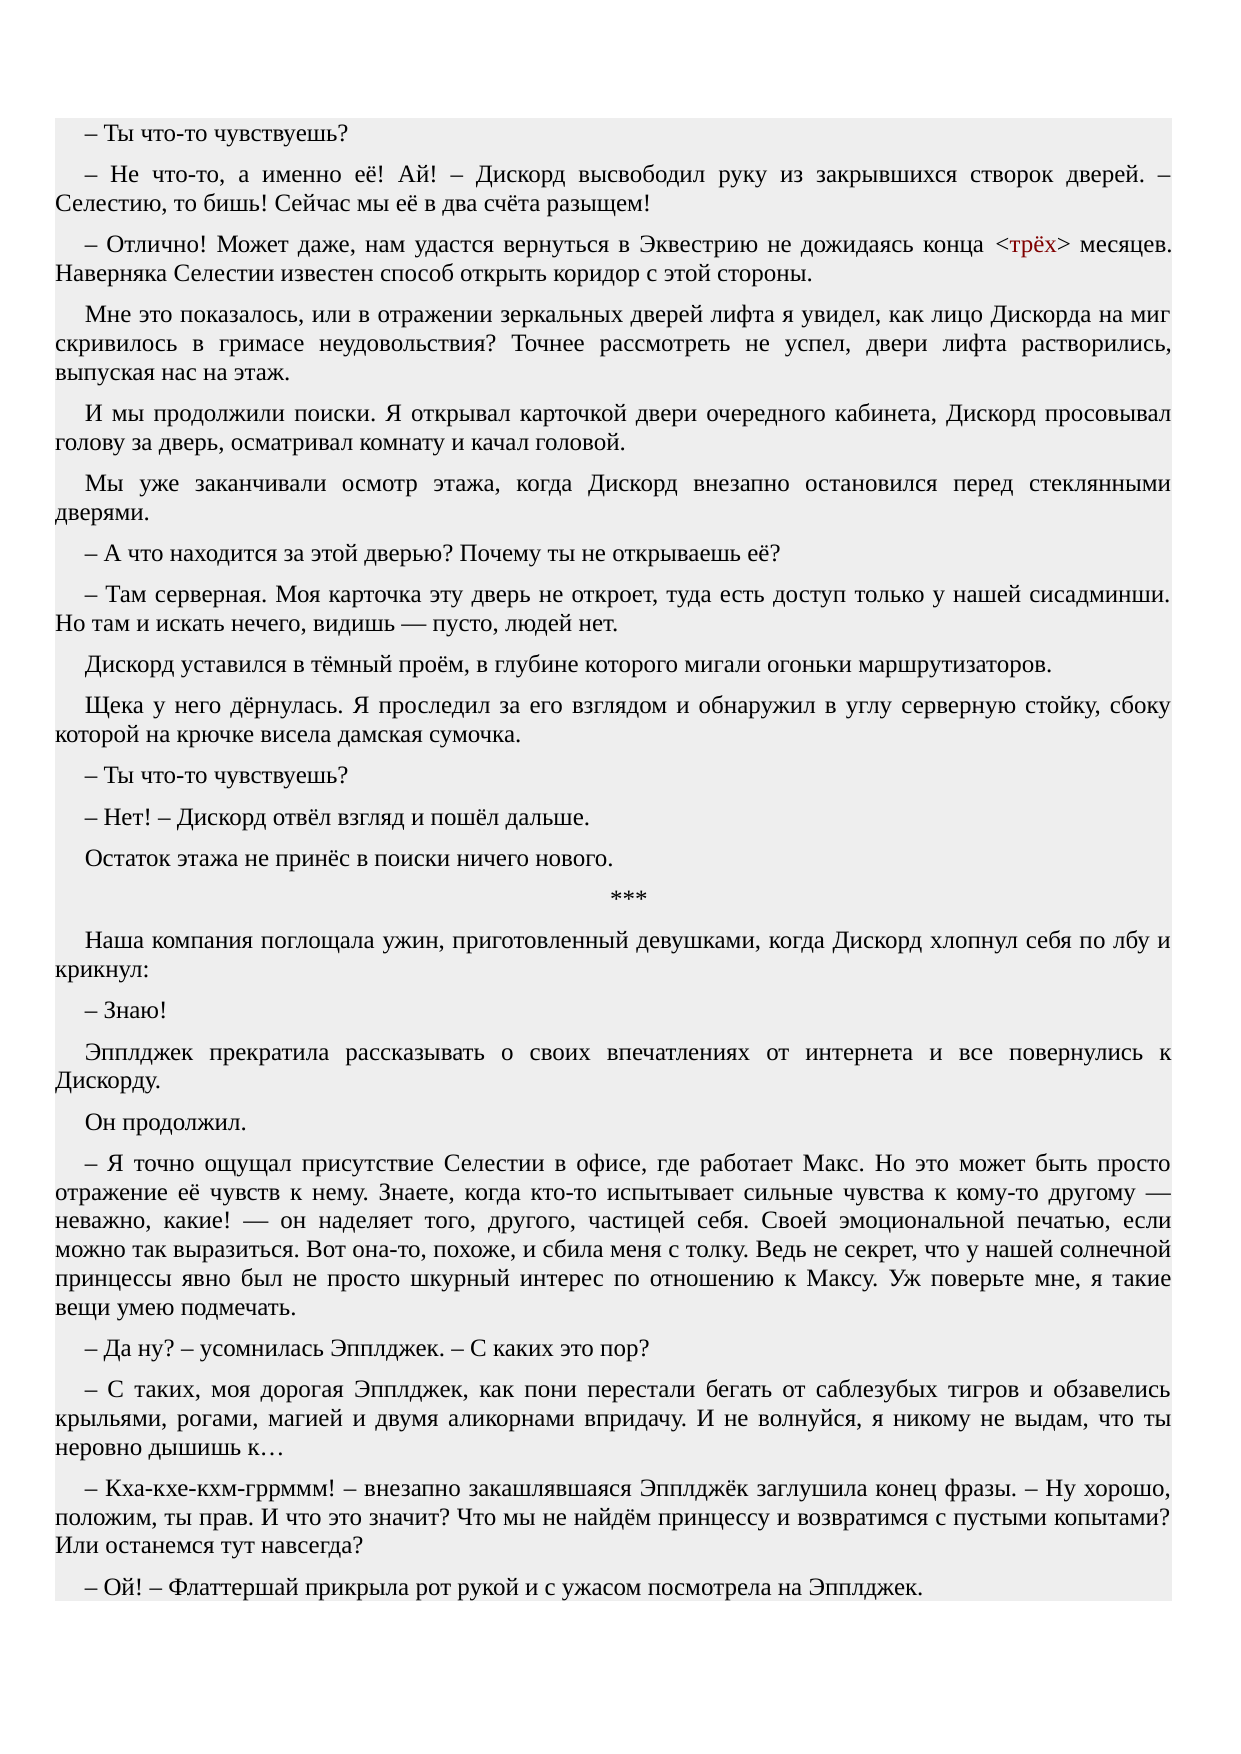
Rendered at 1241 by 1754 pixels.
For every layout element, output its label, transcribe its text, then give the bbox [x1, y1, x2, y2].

text – С таких, моя дорогая Эпплджек, как пони перестали бегать от саблезубых тигров и обзавелись крыльями, рогами, магией и двумя аликорнами впридачу. И не волнуйся, я никому не выдам, что ты неровно дышишь к… [55, 1374, 1172, 1461]
text Он продолжил. [55, 1107, 1172, 1136]
text – Ой! – Флаттершай прикрыла рот рукой и с ужасом посмотрела на Эпплджек. [55, 1572, 1172, 1601]
text – А что находится за этой дверью? Почему ты не открываешь её? [55, 538, 1172, 567]
text Дискорд уставился в тёмный проём, в глубине которого мигали огоньки маршрутизаторов. [55, 649, 1172, 678]
text Эпплджек прекратила рассказывать о своих впечатлениях от интернета и все повернулись к Дискорду. [55, 1037, 1172, 1094]
text Наша компания поглощала ужин, приготовленный девушками, когда Дискорд хлопнул себя по лбу и крикнул: [55, 926, 1172, 983]
text – Я точно ощущал присутствие Селестии в офисе, где работает Макс. Но это может быть просто отражение её чувств к нему. Знаете, когда кто-то испытывает сильные чувства к кому-то другому — неважно, какие! — он наделяет того, другого, частицей себя. Своей эмоциональной печатью, если можно так выразиться. Вот она-то, похоже, и сбила меня с толку. Ведь не секрет, что у нашей солнечной принцессы явно был не просто шкурный интерес по отношению к Максу. Уж поверьте мне, я такие вещи умею подмечать. [55, 1148, 1172, 1321]
text – Ты что-то чувствуешь? [55, 118, 1172, 147]
text Мне это показалось, или в отражении зеркальных дверей лифта я увидел, как лицо Дискорда на миг скривилось в гримасе неудовольствия? Точнее рассмотреть не успел, двери лифта растворились, выпуская нас на этаж. [55, 299, 1172, 386]
text Мы уже заканчивали осмотр этажа, когда Дискорд внезапно остановился перед стеклянными дверями. [55, 468, 1172, 526]
text Остаток этажа не принёс в поиски ничего нового. [55, 843, 1172, 872]
text Щека у него дёрнулась. Я проследил за его взглядом и обнаружил в углу серверную стойку, сбоку которой на крючке висела дамская сумочка. [55, 691, 1172, 748]
text – Да ну? – усомнилась Эпплджек. – С каких это пор? [55, 1333, 1172, 1362]
text – Нет! – Дискорд отвёл взгляд и пошёл дальше. [55, 802, 1172, 831]
text *** [55, 884, 1172, 913]
text – Там серверная. Моя карточка эту дверь не откроет, туда есть доступ только у нашей сисадминши. Но там и искать нечего, видишь — пусто, людей нет. [55, 579, 1172, 637]
text И мы продолжили поиски. Я открывал карточкой двери очередного кабинета, Дискорд просовывал голову за дверь, осматривал комнату и качал головой. [55, 398, 1172, 456]
text – Ты что-то чувствуешь? [55, 761, 1172, 789]
text – Отлично! Может даже, нам удастся вернуться в Эквестрию не дожидаясь конца <трёх> месяцев. Наверняка Селестии известен способ открыть коридор с этой стороны. [55, 229, 1172, 287]
text – Не что-то, а именно её! Ай! – Дискорд высвободил руку из закрывшихся створок дверей. – Селестию, то бишь! Сейчас мы её в два счёта разыщем! [55, 159, 1172, 217]
text – Кха-кхе-кхм-гррммм! – внезапно закашлявшаяся Эпплджёк заглушила конец фразы. – Ну хорошо, положим, ты прав. И что это значит? Что мы не найдём принцессу и возвратимся с пустыми копытами? Или останемся тут навсегда? [55, 1473, 1172, 1559]
text – Знаю! [55, 996, 1172, 1024]
